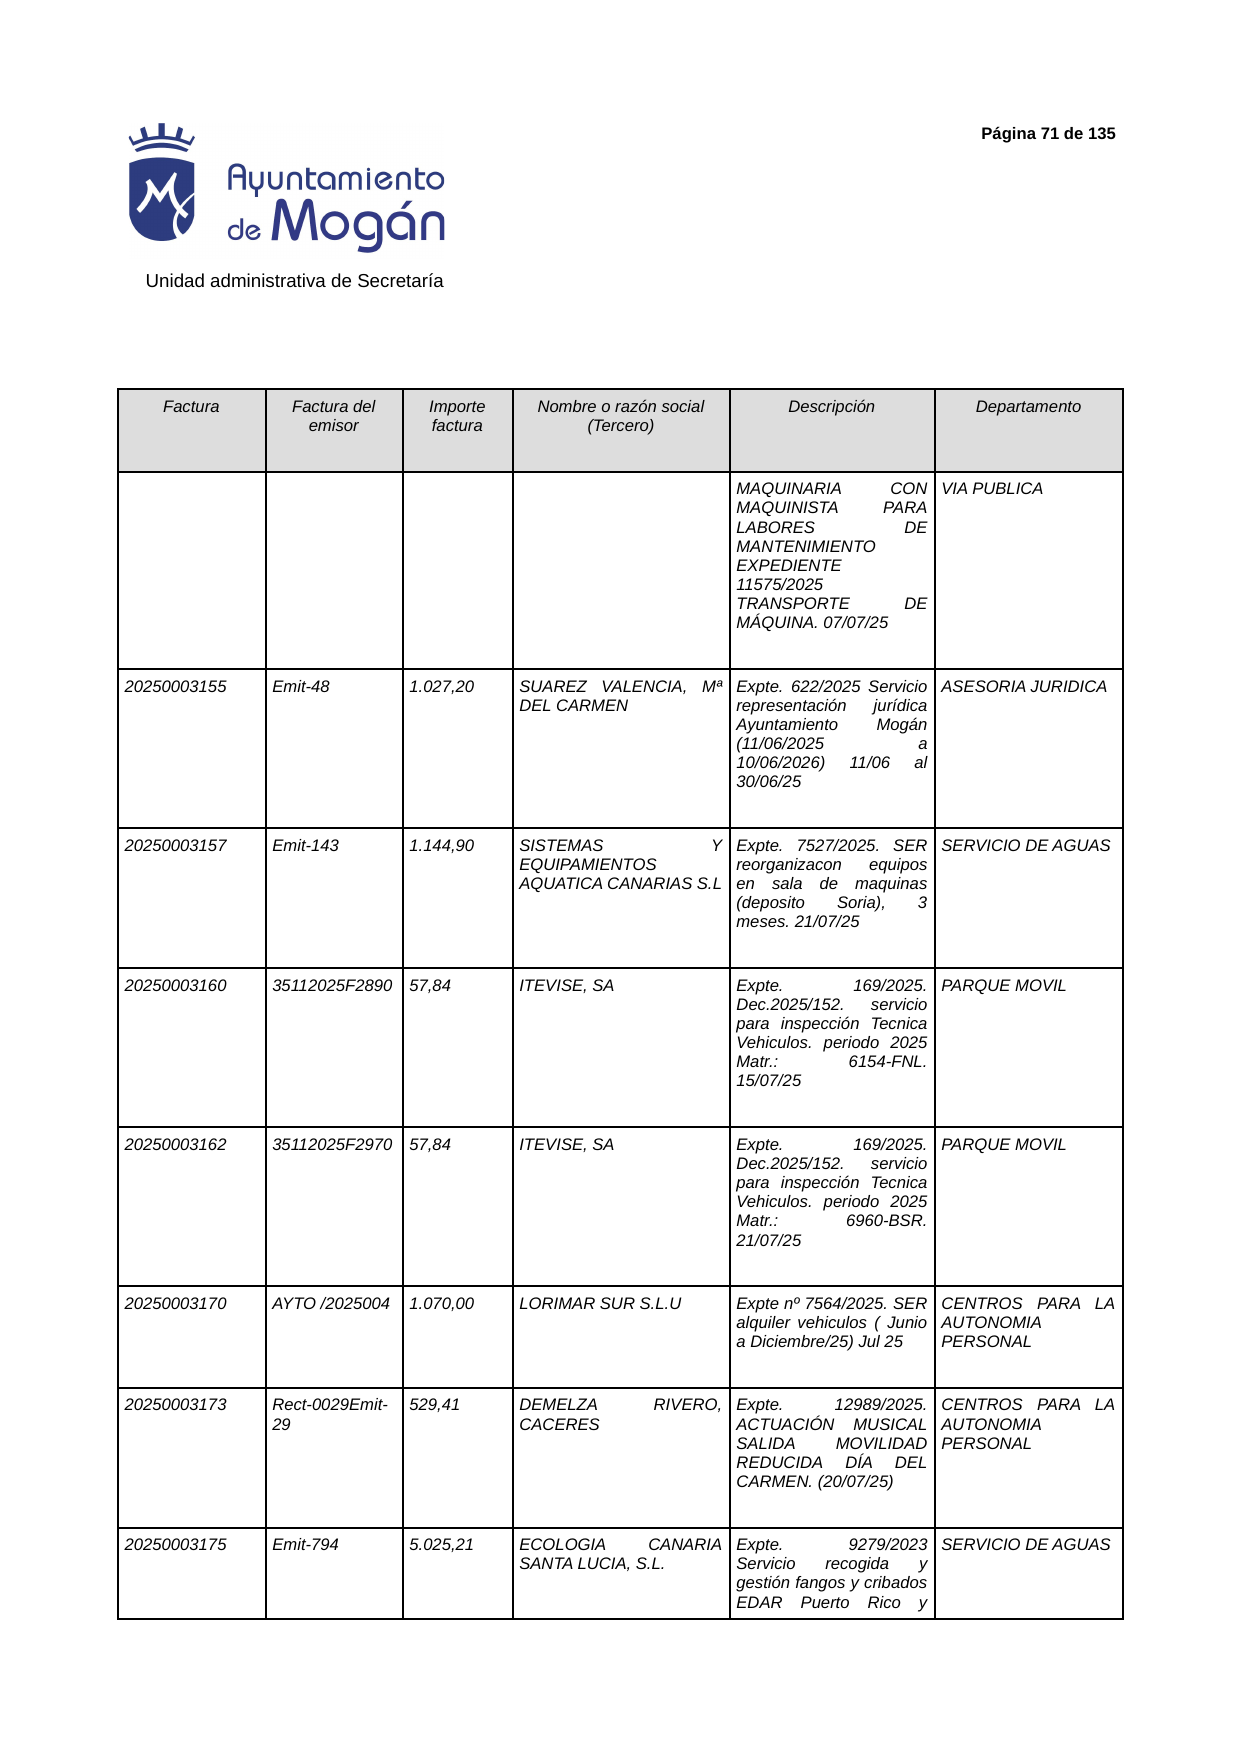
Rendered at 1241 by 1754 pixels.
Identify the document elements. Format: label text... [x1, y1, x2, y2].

table_header Importe factura [404, 390, 512, 471]
table_cell Expte. 7527/2025. SER reorganizacon equipos en sala de maquinas (deposito Soria), 3 meses. 21/07/25 [731, 829, 934, 967]
table_cell [514, 473, 729, 668]
table_cell SERVICIO DE AGUAS [936, 829, 1122, 967]
table_cell - VIA PUBLICA [936, 473, 1122, 668]
table_cell ECOLOGIA CANARIA SANTA LUCIA, S.L. [514, 1529, 729, 1618]
table_cell 57,84 [404, 969, 512, 1126]
table_cell 20250003157 [119, 829, 265, 967]
table_header Factura [119, 390, 265, 471]
table_cell 5.025,21 [404, 1529, 512, 1618]
table_cell 529,41 [404, 1389, 512, 1527]
table_header Factura del emisor [267, 390, 402, 471]
picture [128, 123, 445, 259]
table_cell [267, 473, 402, 668]
table_cell Expte. 9279/2023 Servicio recogida y gestión fangos y cribados EDAR Puerto Rico y [731, 1529, 934, 1618]
table_cell MAQUINARIA CON MAQUINISTA PARA LABORES DE MANTENIMIENTO EXPEDIENTE 11575/2025 TRANSPORTE DE MÁQUINA. 07/07/25 [731, 473, 934, 668]
table_cell 57,84 [404, 1128, 512, 1285]
table_cell DEMELZA RIVERO, CACERES [514, 1389, 729, 1527]
table_cell 20250003170 [119, 1287, 265, 1387]
table_cell 35112025F2890 [267, 969, 402, 1126]
table_cell 20250003162 [119, 1128, 265, 1285]
table_cell ITEVISE, SA [514, 1128, 729, 1285]
table_header Nombre o razón social (Tercero) [514, 390, 729, 471]
table_cell Emit-794 [267, 1529, 402, 1618]
table_cell Rect-0029Emit-29 [267, 1389, 402, 1527]
table_cell 1.144,90 [404, 829, 512, 967]
table_cell [119, 473, 265, 668]
table_cell 1.027,20 [404, 670, 512, 827]
table_cell 20250003173 [119, 1389, 265, 1527]
table_cell 20250003175 [119, 1529, 265, 1618]
table_header Departamento [936, 390, 1122, 471]
table_cell LORIMAR SUR S.L.U [514, 1287, 729, 1387]
table_cell SUAREZ VALENCIA, Mª DEL CARMEN [514, 670, 729, 827]
table_cell Expte nº 7564/2025. SER alquiler vehiculos ( Junio a Diciembre/25) Jul 25 [731, 1287, 934, 1387]
table_cell [404, 473, 512, 668]
table_header Descripción [731, 390, 934, 471]
table_cell Expte. 169/2025. Dec.2025/152. servicio para inspección Tecnica Vehiculos. periodo 2025 Matr.: 6960-BSR. 21/07/25 [731, 1128, 934, 1285]
table_cell 20250003160 [119, 969, 265, 1126]
table_cell Expte. 622/2025 Servicio representación jurídica Ayuntamiento Mogán (11/06/2025 a 10/06/2026) 11/06 al 30/06/25 [731, 670, 934, 827]
table_cell AYTO /2025004 [267, 1287, 402, 1387]
table_cell ASESORIA JURIDICA [936, 670, 1122, 827]
table_cell Expte. 169/2025. Dec.2025/152. servicio para inspección Tecnica Vehiculos. periodo 2025 Matr.: 6154-FNL. 15/07/25 [731, 969, 934, 1126]
table_cell Emit-48 [267, 670, 402, 827]
table_cell CENTROS PARA LA AUTONOMIA PERSONAL [936, 1389, 1122, 1527]
table_cell SERVICIO DE AGUAS [936, 1529, 1122, 1618]
table_cell SISTEMAS Y EQUIPAMIENTOS AQUATICA CANARIAS S.L [514, 829, 729, 967]
table_cell ITEVISE, SA [514, 969, 729, 1126]
table_cell Emit-143 [267, 829, 402, 967]
table_cell CENTROS PARA LA AUTONOMIA PERSONAL [936, 1287, 1122, 1387]
table_cell 20250003155 [119, 670, 265, 827]
table_cell PARQUE MOVIL [936, 969, 1122, 1126]
table_cell 35112025F2970 [267, 1128, 402, 1285]
table_cell PARQUE MOVIL [936, 1128, 1122, 1285]
table_cell 1.070,00 [404, 1287, 512, 1387]
table_cell Expte. 12989/2025. ACTUACIÓN MUSICAL SALIDA MOVILIDAD REDUCIDA DÍA DEL CARMEN. (20/07/25) [731, 1389, 934, 1527]
